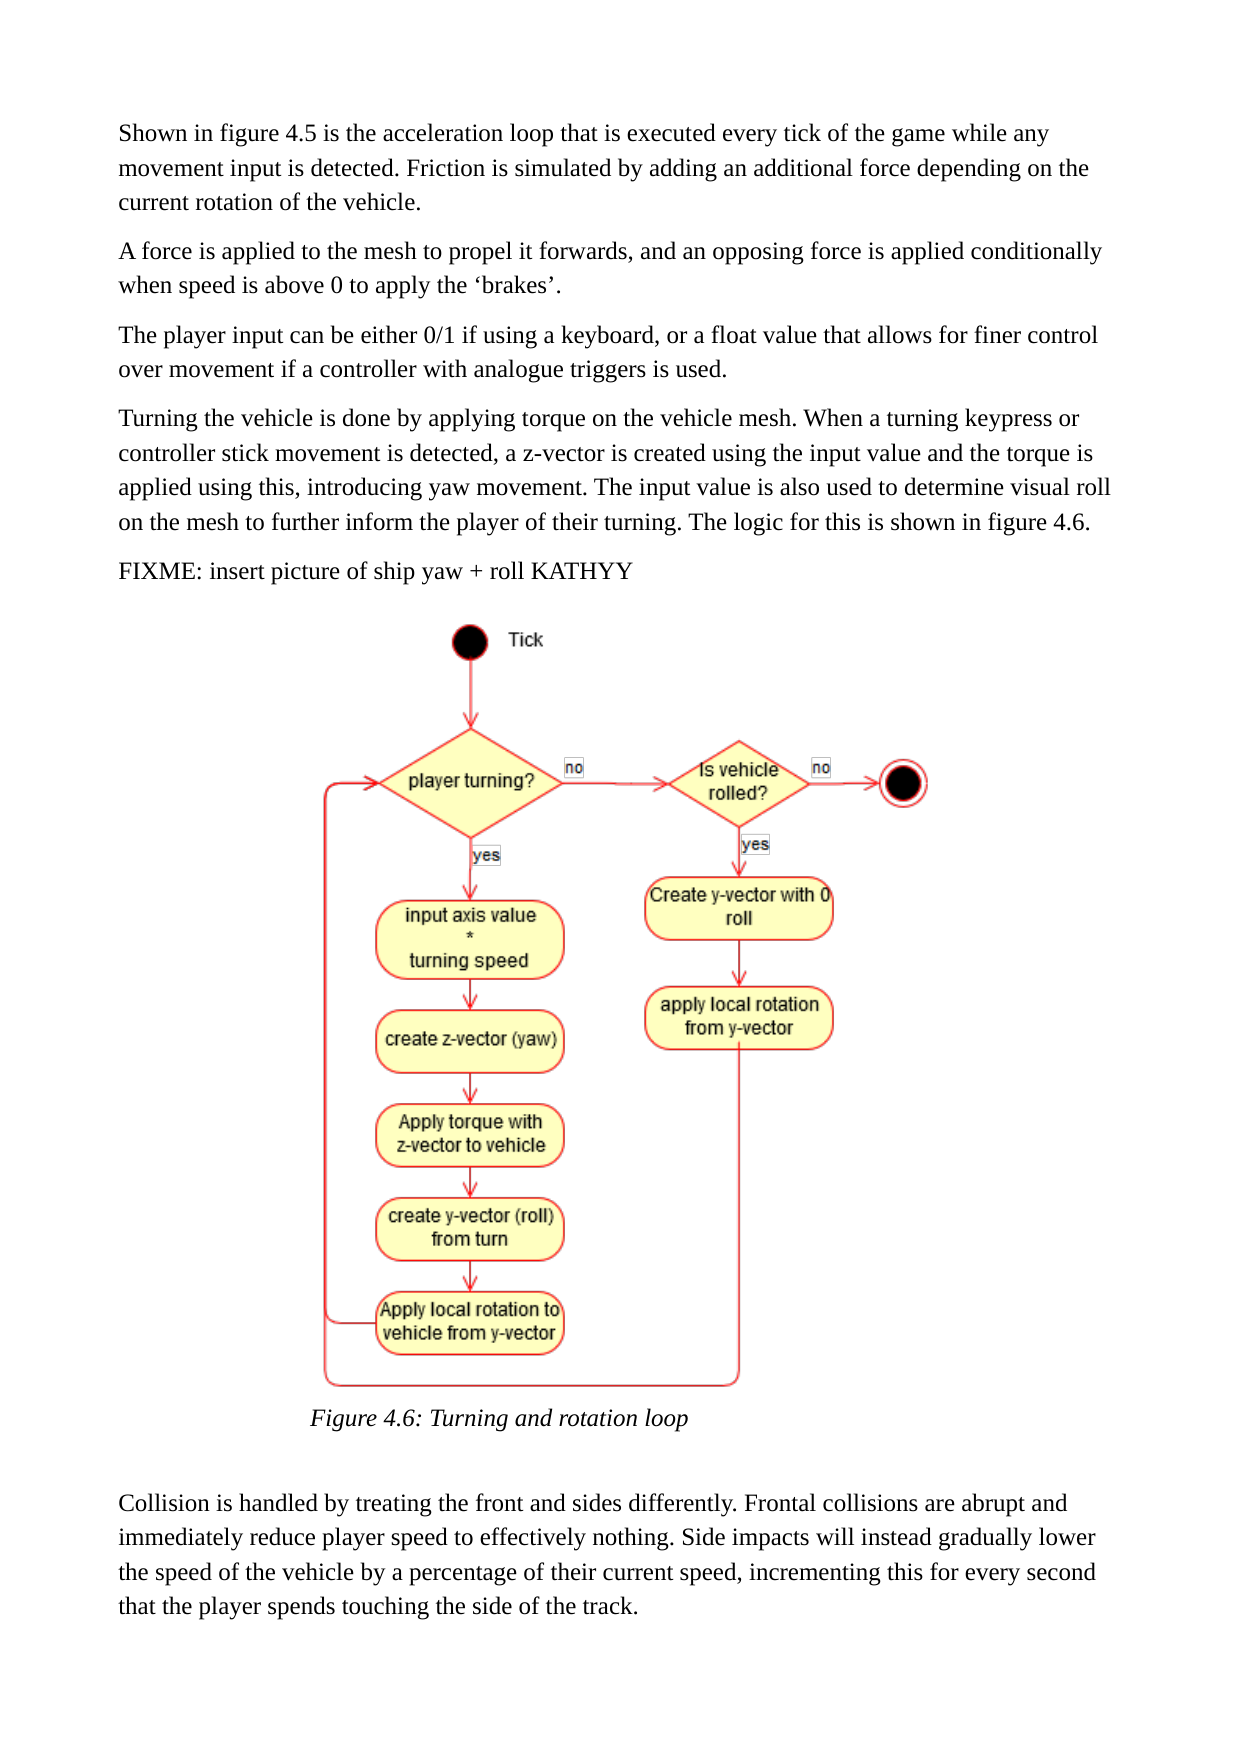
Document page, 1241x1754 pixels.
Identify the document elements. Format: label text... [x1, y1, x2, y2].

text Collision is handled by treating the front and sides differently. Frontal collisions are abrupt and immediately reduce player speed to effectively nothing. Side impacts will instead gradually lower the speed of the vehicle by a percentage of their current speed, incrementing this for every second that the player spends touching the side of the track. [118, 1488, 1122, 1620]
text Figure 4.6: Turning and rotation loop [310, 617, 930, 1432]
text Turning the vehicle is done by applying torque on the vehicle mesh. When a turning keypress or controller stick movement is detected, a z-vector is created using the input value and the torque is applied using this, introducing yaw movement. The input value is also used to determine visual roll on the mesh to further inform the player of their turning. The logic for this is shown in figure 4.6. [118, 403, 1122, 535]
text The player input can be either 0/1 if using a keyboard, or a float value that allows for finer control over movement if a controller with analogue triggers is used. [118, 320, 1122, 383]
text FIXME: insert picture of ship yaw + roll KATHYY [118, 556, 1122, 584]
text A force is applied to the mesh to propel it forwards, and an opposing force is applied conditionally when speed is above 0 to apply the ‘brakes’. [118, 236, 1122, 299]
text Shown in figure 4.5 is the acceleration loop that is executed every tick of the game while any movement input is detected. Friction is simulated by adding an additional force depending on the current rotation of the vehicle. [118, 118, 1122, 216]
